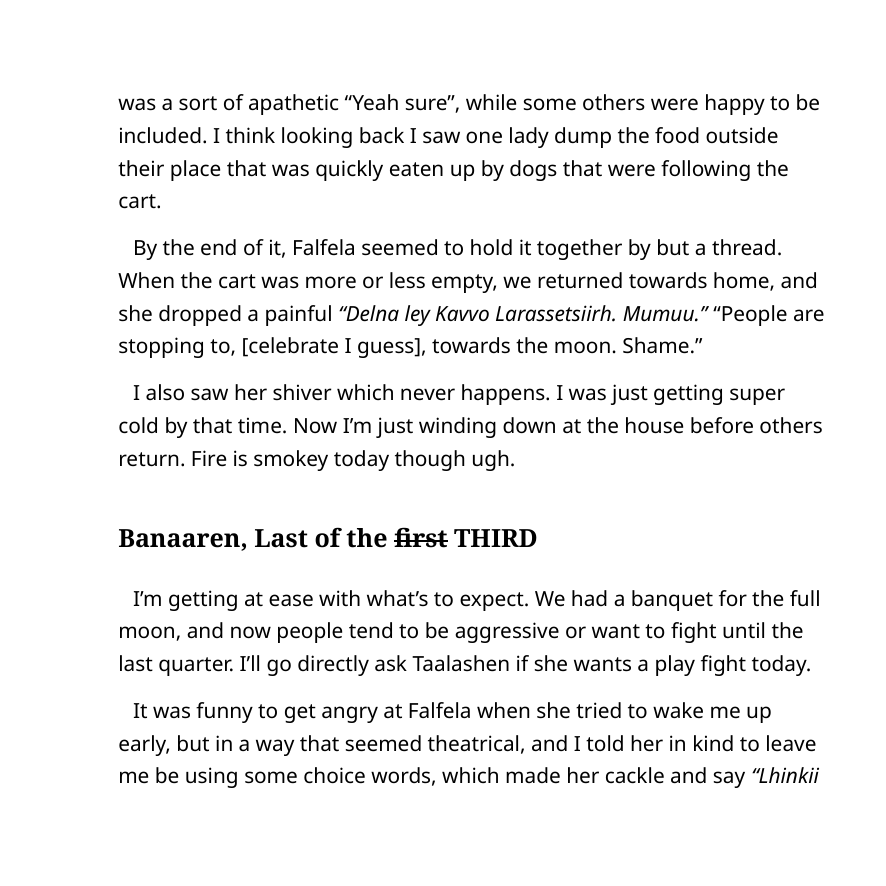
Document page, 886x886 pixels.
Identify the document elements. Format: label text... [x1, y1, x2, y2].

text It was funny to get angry at Falfela when she tried to wake me up early, but in a way that seemed theatrical, and I told her in kind to leave me be using some choice words, which made her cackle and say “Lhinkii [118, 696, 827, 790]
subtitle Banaaren, Last of the first THIRD [118, 520, 827, 554]
text was a sort of apathetic “Yeah sure”, while some others were happy to be included. I think looking back I saw one lady dump the food outside their place that was quickly eaten up by dogs that were following the cart. [118, 88, 827, 215]
text By the end of it, Falfela seemed to hold it together by but a thread. When the cart was more or less empty, we returned towards home, and she dropped a painful “Delna ley Kavvo Larassetsiirh. Mumuu.” “People are stopping to, [celebrate I guess], towards the moon. Shame.” [118, 233, 827, 360]
text I also saw her shiver which never happens. I was just getting super cold by that time. Now I’m just winding down at the house before others return. Fire is smokey today though ugh. [118, 378, 827, 472]
text I’m getting at ease with what’s to expect. We had a banquet for the full moon, and now people tend to be aggressive or want to fight until the last quarter. I’ll go directly ask Taalashen if she wants a play fight today. [118, 584, 827, 678]
